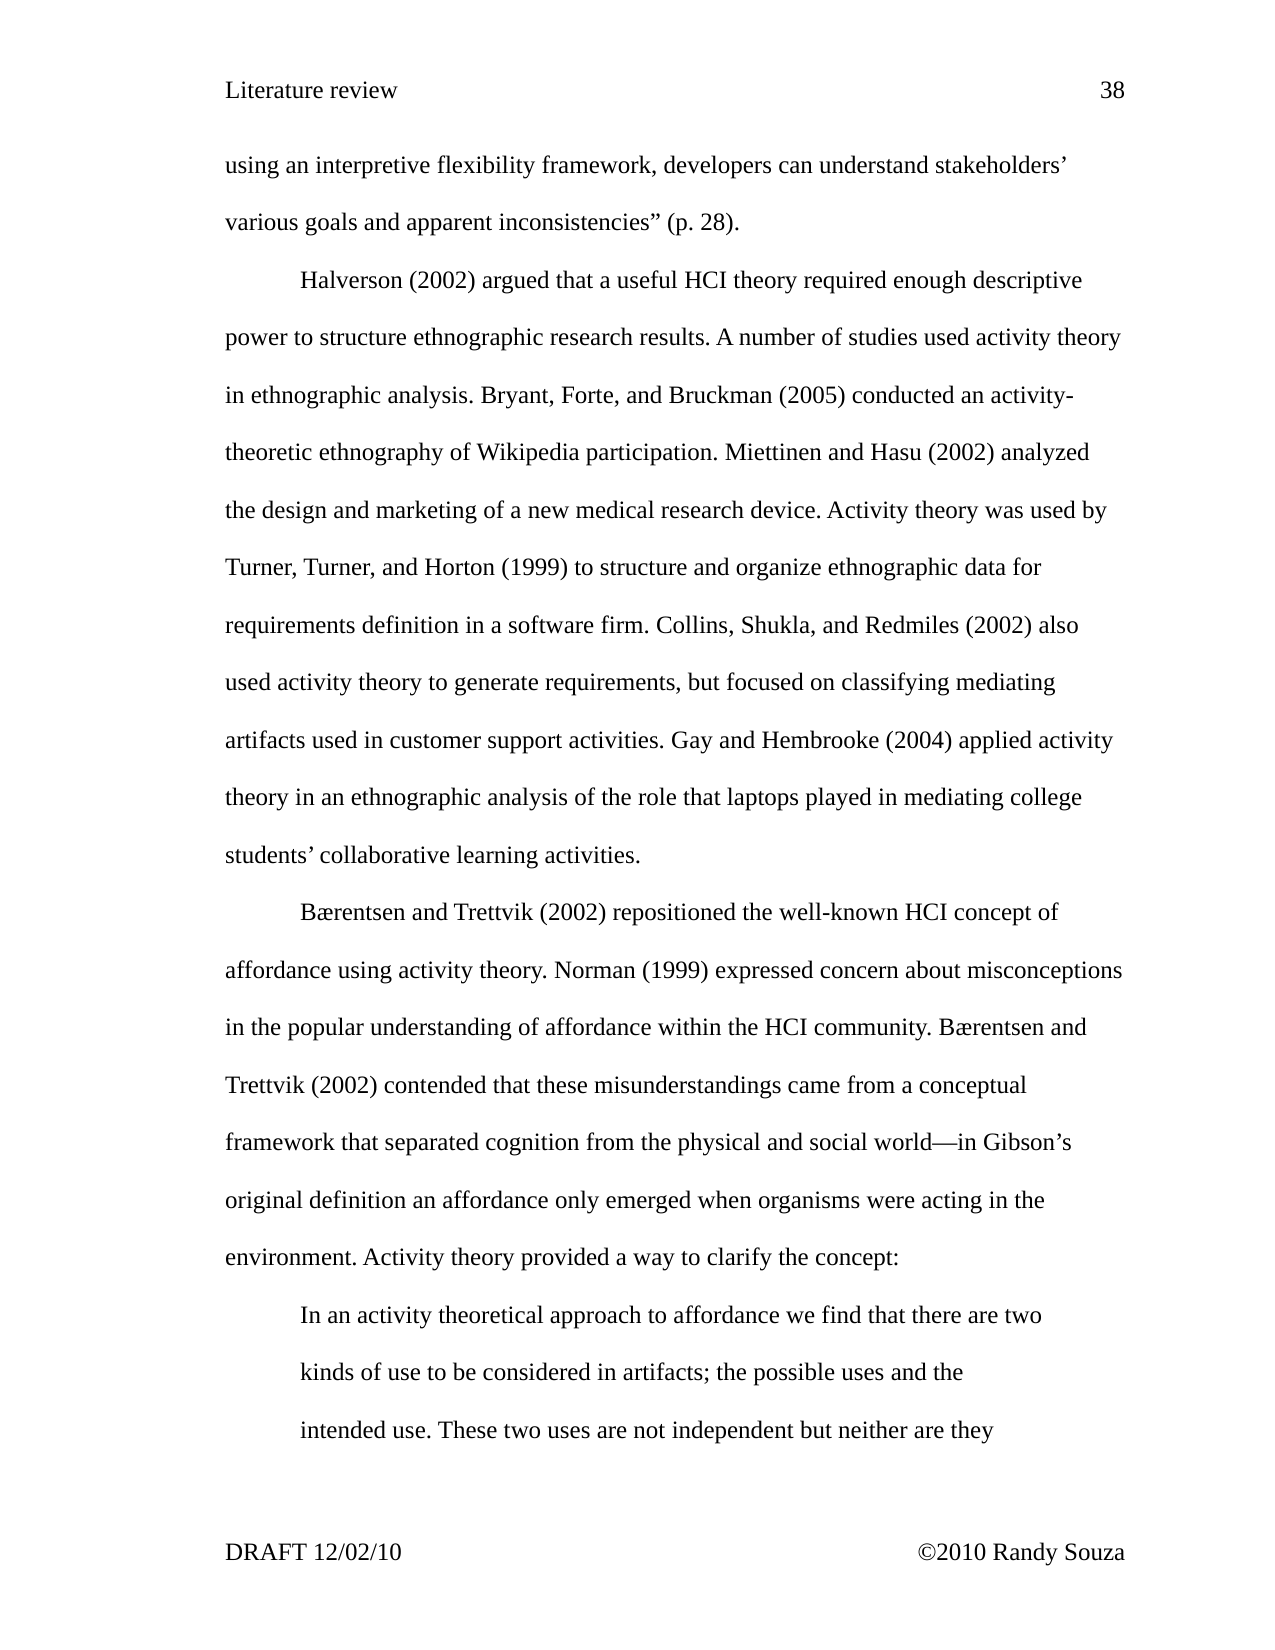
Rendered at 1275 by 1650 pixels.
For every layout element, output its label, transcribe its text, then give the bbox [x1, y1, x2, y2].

text In an activity theoretical approach to affordance we find that there are two kinds of use to be considered in artifacts; the possible uses and the intended use. These two uses are not independent but neither are they [300, 1300, 1050, 1444]
text using an interpretive flexibility framework, developers can understand stakeholders’ various goals and apparent inconsistencies” (p. 28). [225, 150, 1125, 236]
text Halverson (2002) argued that a useful HCI theory required enough descriptive power to structure ethnographic research results. A number of studies used activity theory in ethnographic analysis. Bryant, Forte, and Bruckman (2005) conducted an activity-theoretic ethnography of Wikipedia participation. Miettinen and Hasu (2002) analyzed the design and marketing of a new medical research device. Activity theory was used by Turner, Turner, and Horton (1999) to structure and organize ethnographic data for requirements definition in a software firm. Collins, Shukla, and Redmiles (2002) also used activity theory to generate requirements, but focused on classifying mediating artifacts used in customer support activities. Gay and Hembrooke (2004) applied activity theory in an ethnographic analysis of the role that laptops played in mediating college students’ collaborative learning activities. [225, 265, 1125, 869]
text Bærentsen and Trettvik (2002) repositioned the well-known HCI concept of affordance using activity theory. Norman (1999) expressed concern about misconceptions in the popular understanding of affordance within the HCI community. Bærentsen and Trettvik (2002) contended that these misunderstandings came from a conceptual framework that separated cognition from the physical and social world—in Gibson’s original definition an affordance only emerged when organisms were acting in the environment. Activity theory provided a way to clarify the concept: [225, 897, 1125, 1271]
